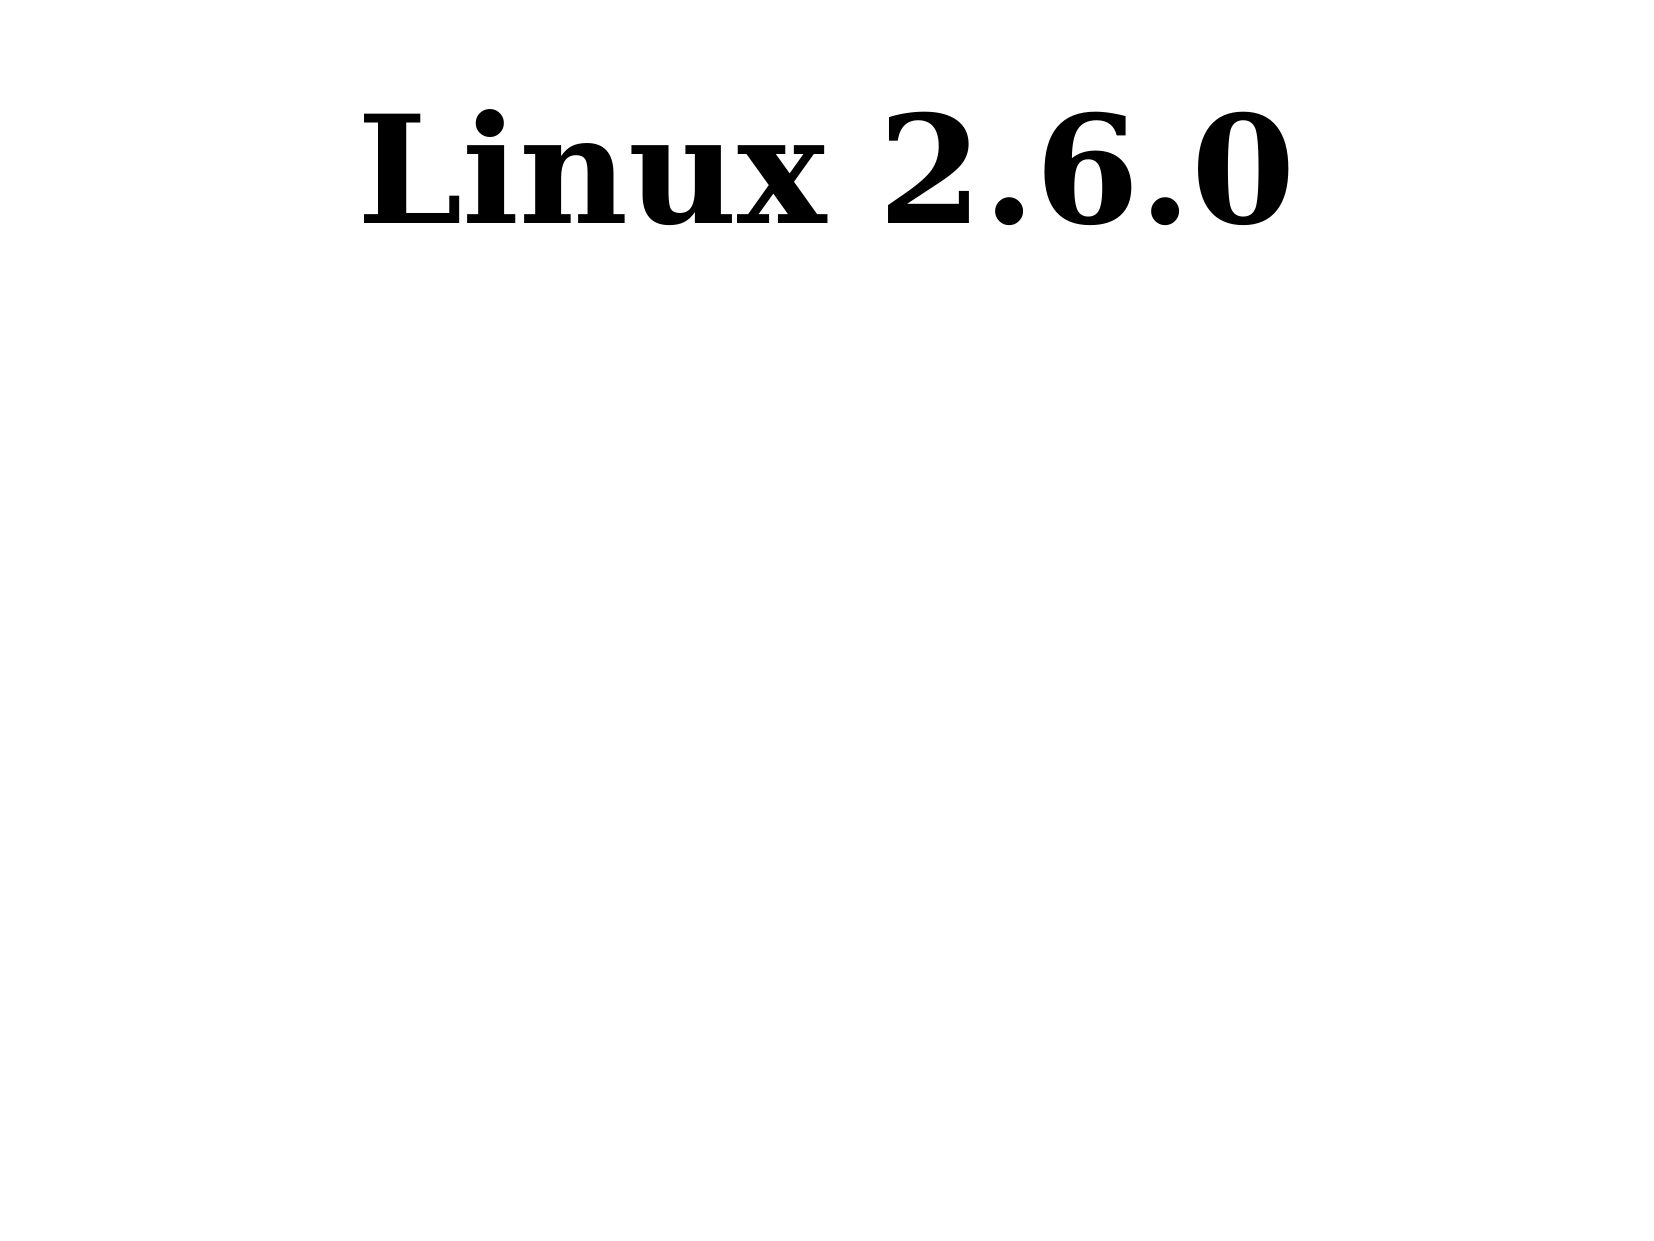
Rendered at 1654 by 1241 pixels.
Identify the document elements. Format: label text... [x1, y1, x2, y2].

text_box Linux 2.6.0 [342, 75, 1312, 267]
